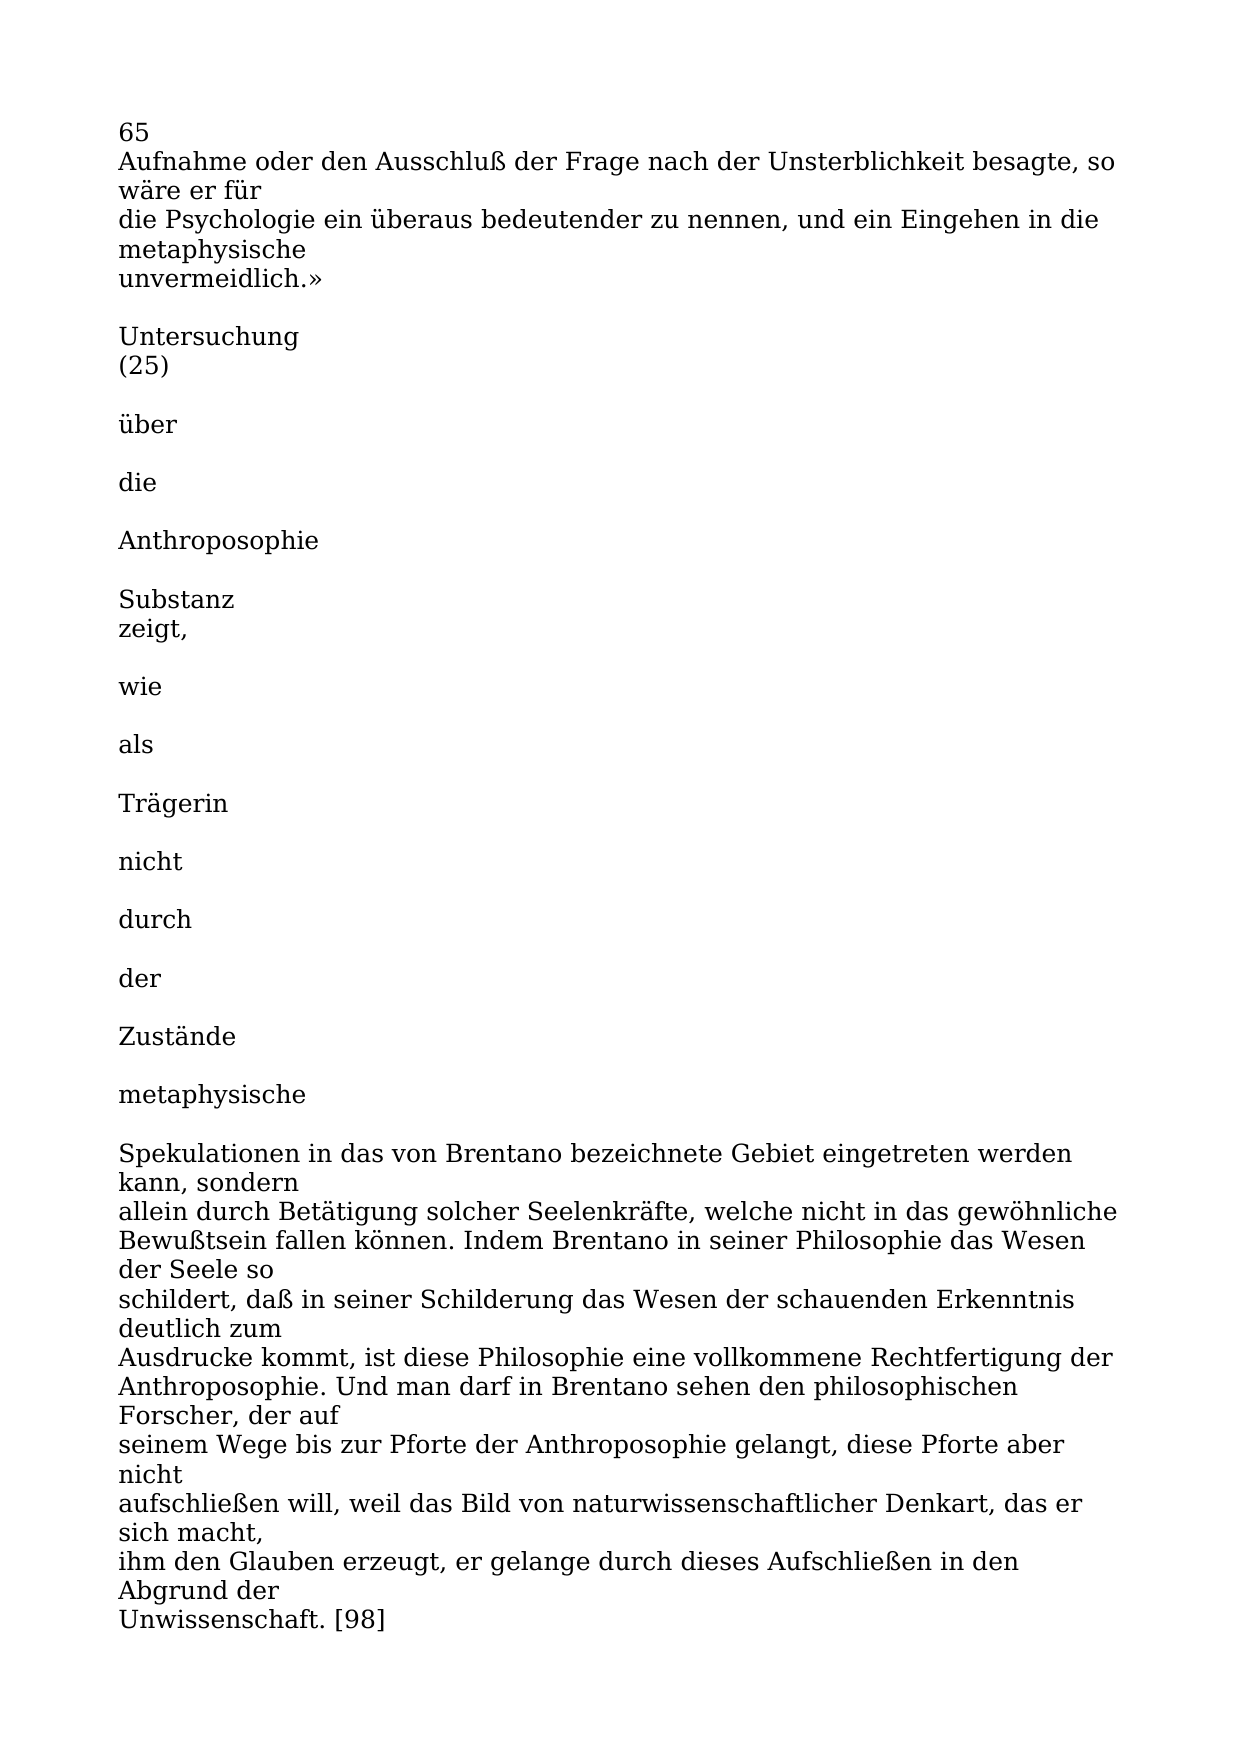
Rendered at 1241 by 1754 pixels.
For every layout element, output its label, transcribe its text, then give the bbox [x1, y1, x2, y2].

text metaphysische [118, 235, 1122, 264]
text (25) [118, 351, 1122, 381]
text über [118, 410, 1122, 439]
text 65 [118, 118, 1122, 147]
text aufschließen will, weil das Bild von naturwissenschaftlicher Denkart, das er sich macht, [118, 1489, 1122, 1547]
text ihm den Glauben erzeugt, er gelange durch dieses Aufschließen in den Abgrund der [118, 1547, 1122, 1606]
text Untersuchung [118, 322, 1122, 351]
text Zustände [118, 1022, 1122, 1051]
text nicht [118, 847, 1122, 876]
text Aufnahme oder den Ausschluß der Frage nach der Unsterblichkeit besagte, so wäre er für [118, 147, 1122, 206]
text seinem Wege bis zur Pforte der Anthroposophie gelangt, diese Pforte aber nicht [118, 1431, 1122, 1489]
text Spekulationen in das von Brentano bezeichnete Gebiet eingetreten werden kann, sondern [118, 1139, 1122, 1197]
text Substanz [118, 585, 1122, 614]
text Unwissenschaft. [98] [118, 1606, 1122, 1635]
text Anthroposophie. Und man darf in Brentano sehen den philosophischen Forscher, der auf [118, 1372, 1122, 1431]
text Anthroposophie [118, 526, 1122, 556]
text die [118, 468, 1122, 497]
text durch [118, 906, 1122, 935]
text schildert, daß in seiner Schilderung das Wesen der schauenden Erkenntnis deutlich zum [118, 1285, 1122, 1343]
text allein durch Betätigung solcher Seelenkräfte, welche nicht in das gewöhnliche [118, 1197, 1122, 1226]
text die Psychologie ein überaus bedeutender zu nennen, und ein Eingehen in die [118, 206, 1122, 235]
text Trägerin [118, 789, 1122, 818]
text metaphysische [118, 1081, 1122, 1110]
text als [118, 731, 1122, 760]
text unvermeidlich.» [118, 264, 1122, 293]
text Ausdrucke kommt, ist diese Philosophie eine vollkommene Rechtfertigung der [118, 1343, 1122, 1372]
text wie [118, 672, 1122, 701]
text der [118, 964, 1122, 993]
text Bewußtsein fallen können. Indem Brentano in seiner Philosophie das Wesen der Seele so [118, 1226, 1122, 1285]
text zeigt, [118, 614, 1122, 643]
